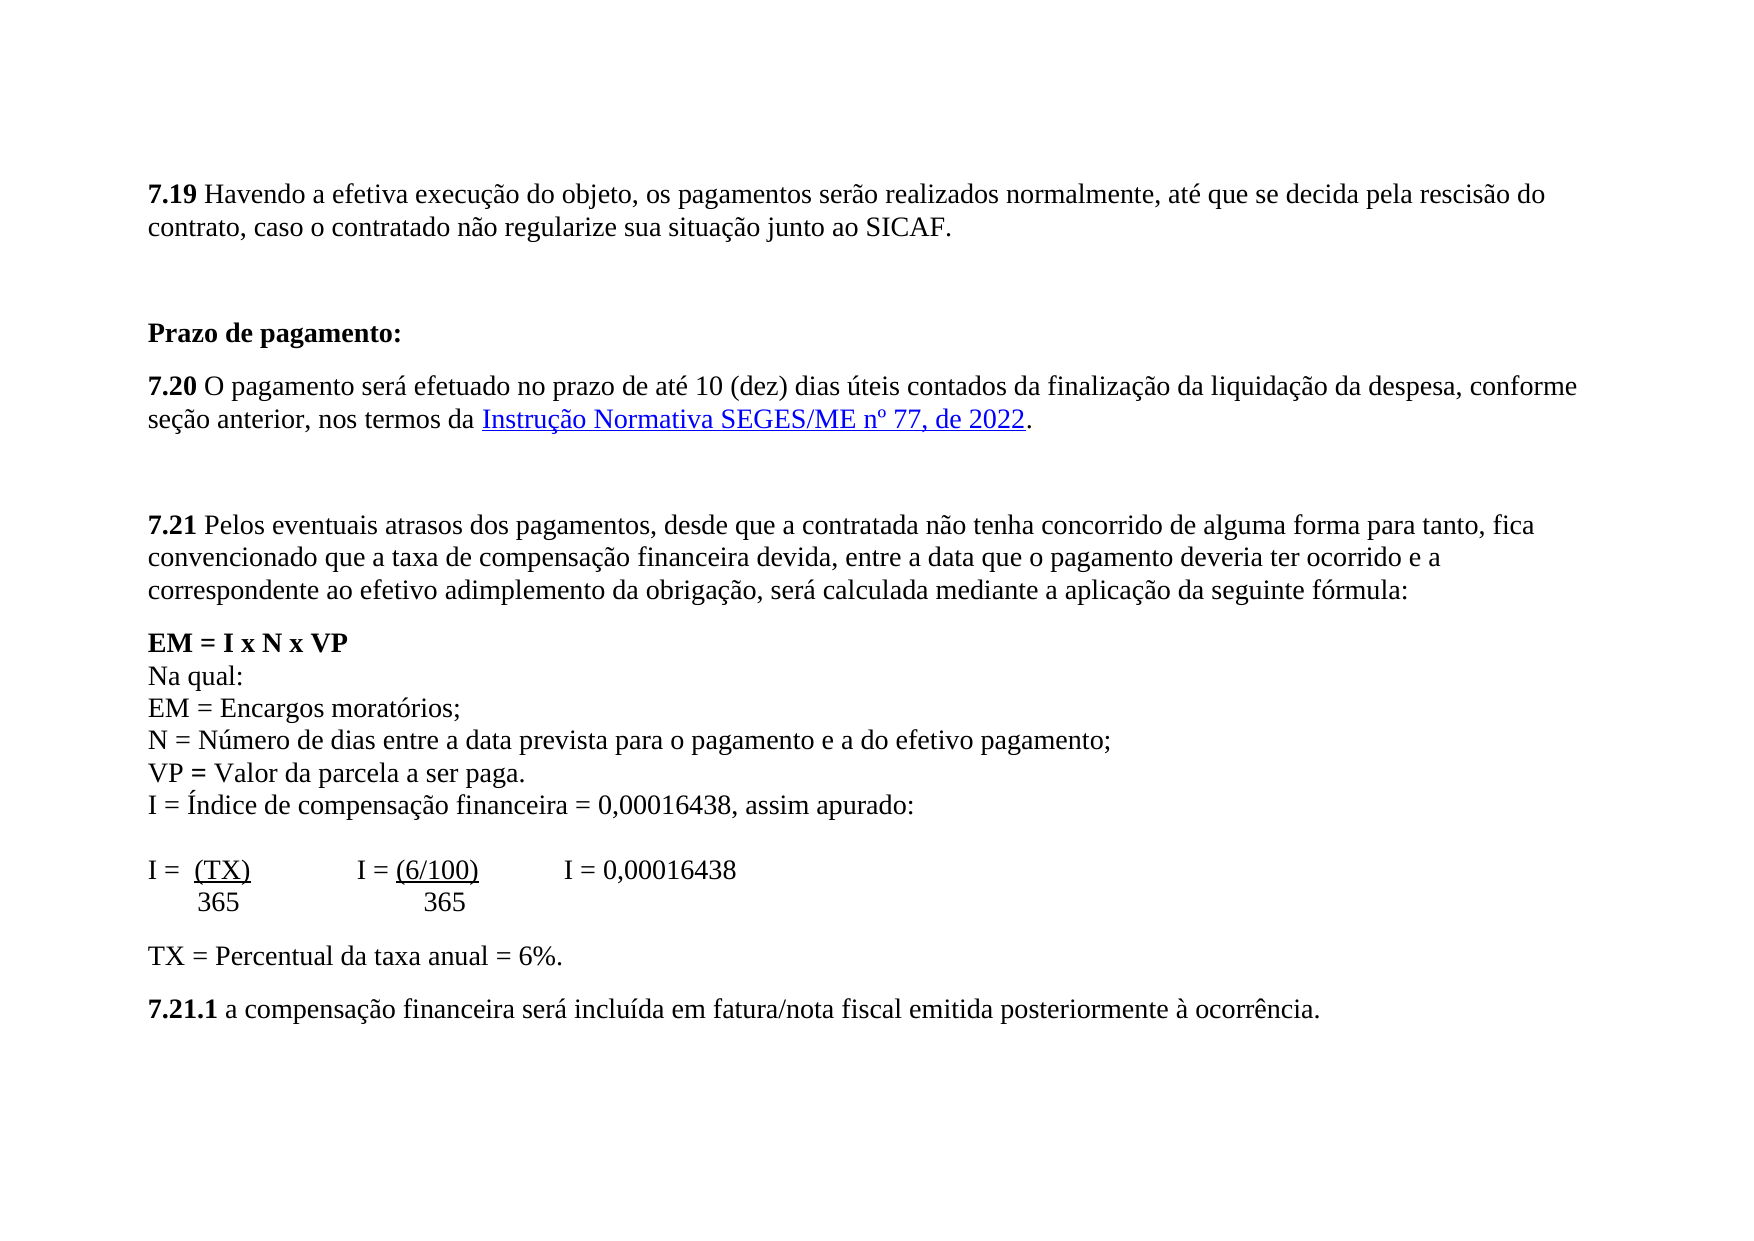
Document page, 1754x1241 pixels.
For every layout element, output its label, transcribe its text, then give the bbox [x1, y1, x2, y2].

text EM = I x N x VP Na qual: EM = Encargos moratórios; N = Número de dias entre a data prevista para o pagamento e a do efetivo pagamento; VP = Valor da parcela a ser paga. I = Índice de compensação financeira = 0,00016438, assim apurado: I = (TX) I = (6/100) I = 0,00016438 365 365 [148, 626, 1606, 918]
text Prazo de pagamento: [148, 316, 1606, 348]
text 7.21 Pelos eventuais atrasos dos pagamentos, desde que a contratada não tenha concorrido de alguma forma para tanto, fica convencionado que a taxa de compensação financeira devida, entre a data que o pagamento deveria ter ocorrido e a correspondente ao efetivo adimplemento da obrigação, será calculada mediante a aplicação da seguinte fórmula: [148, 508, 1606, 605]
text 7.20 O pagamento será efetuado no prazo de até 10 (dez) dias úteis contados da finalização da liquidação da despesa, conforme seção anterior, nos termos da Instrução Normativa SEGES/ME nº 77, de 2022. [148, 369, 1606, 434]
text TX = Percentual da taxa anual = 6%. [148, 938, 1606, 971]
text 7.19 Havendo a efetiva execução do objeto, os pagamentos serão realizados normalmente, até que se decida pela rescisão do contrato, caso o contratado não regularize sua situação junto ao SICAF. [148, 177, 1606, 242]
text 7.21.1 a compensação financeira será incluída em fatura/nota fiscal emitida posteriormente à ocorrência. [148, 992, 1606, 1024]
